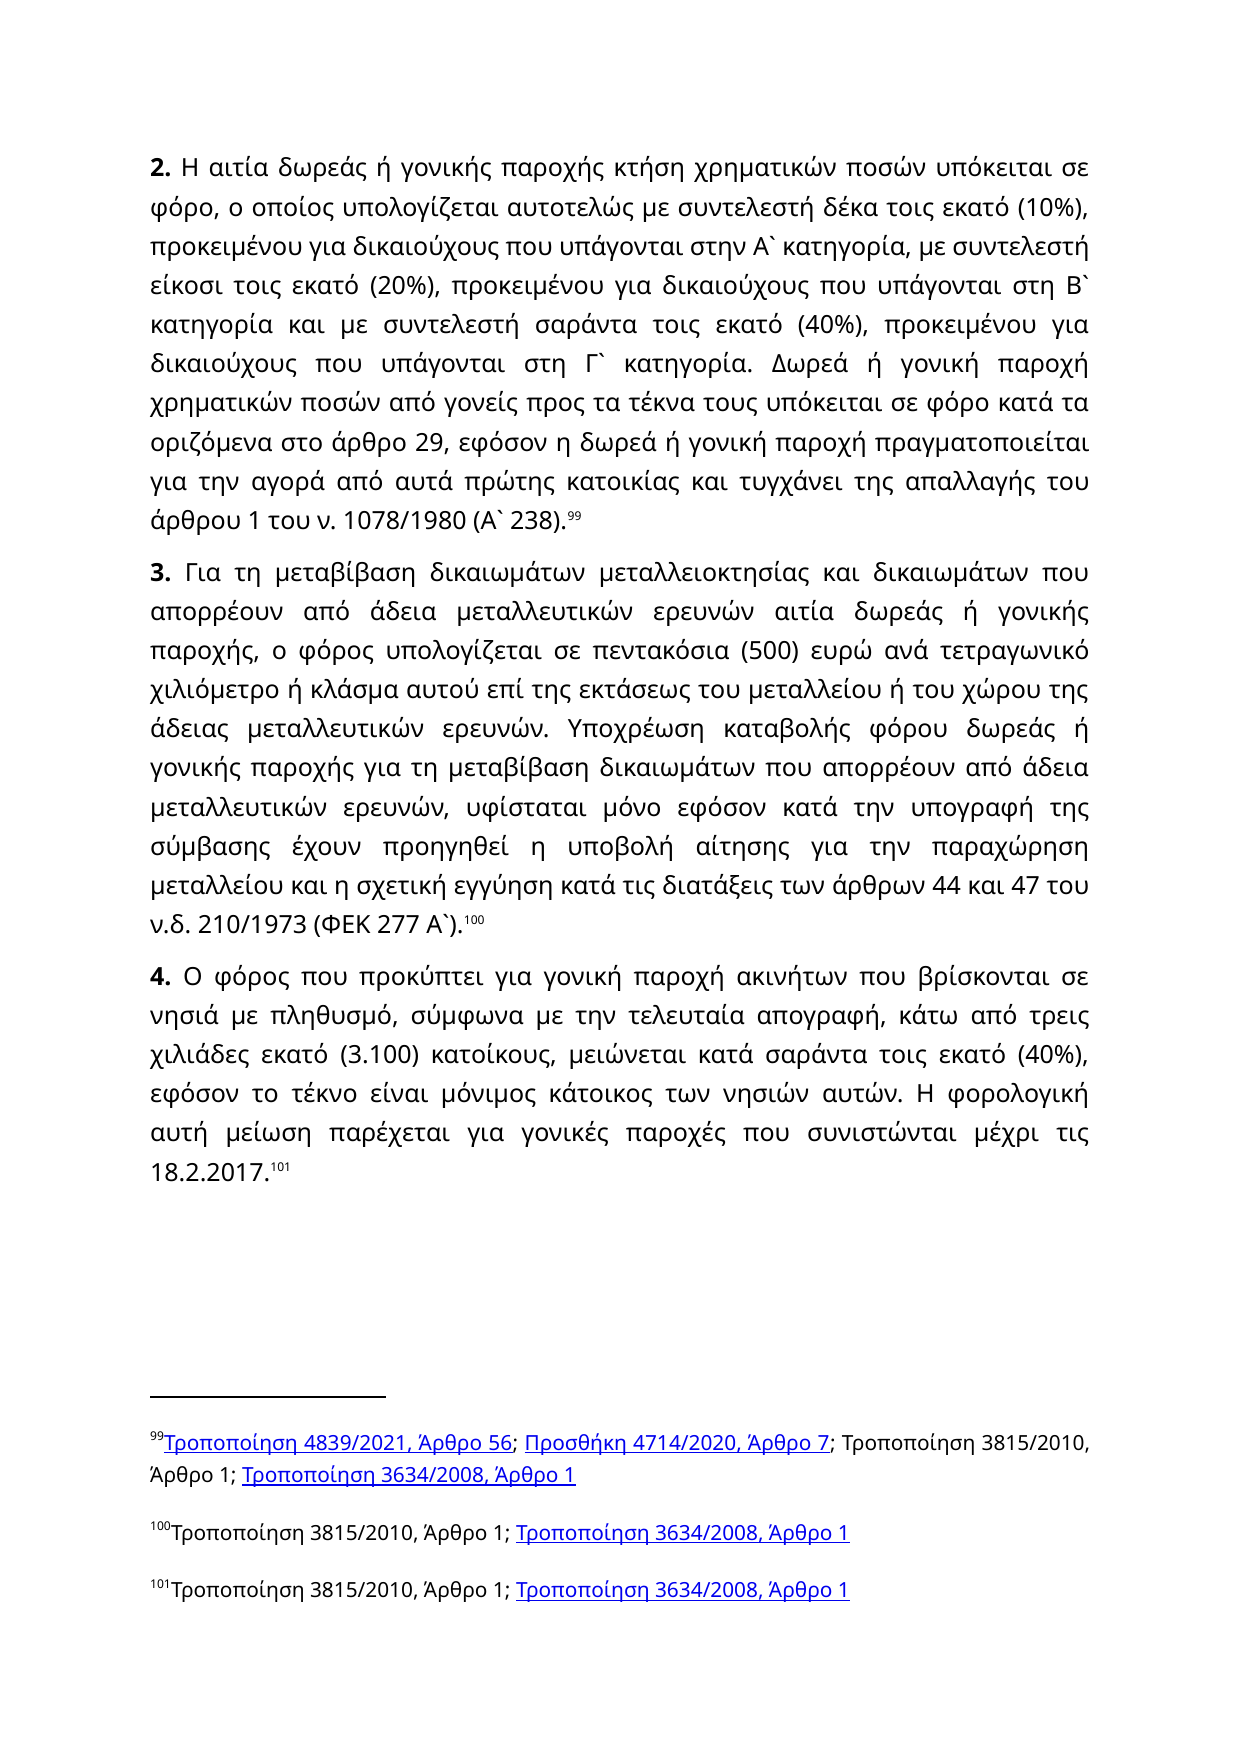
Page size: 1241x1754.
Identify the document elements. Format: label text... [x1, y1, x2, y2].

text Τροποποίηση 4839/2021, Άρθρο 56; Προσθήκη 4714/2020, Άρθρο 7; Τροποποίηση 3815/2010, Άρθρο 1; Τροποποίηση 3634/2008, Άρθρο 1 [150, 1428, 1090, 1489]
text 4. Ο φόρος που προκύπτει για γονική παροχή ακινήτων που βρίσκονται σε νησιά με πληθυσμό, σύμφωνα με την τελευταία απογραφή, κάτω από τρεις χιλιάδες εκατό (3.100) κατοίκους, μειώνεται κατά σαράντα τοις εκατό (40%), εφόσον το τέκνο είναι μόνιμος κάτοικος των νησιών αυτών. Η φορολογική αυτή μείωση παρέχεται για γονικές παροχές που συνιστώνται μέχρι τις 18.2.2017. [150, 958, 1090, 1188]
text Τροποποίηση 3815/2010, Άρθρο 1; Τροποποίηση 3634/2008, Άρθρο 1 [150, 1518, 1090, 1546]
text 3. Για τη μεταβίβαση δικαιωμάτων μεταλλειοκτησίας και δικαιωμάτων που απορρέουν από άδεια μεταλλευτικών ερευνών αιτία δωρεάς ή γονικής παροχής, ο φόρος υπολογίζεται σε πεντακόσια (500) ευρώ ανά τετραγωνικό χιλιόμετρο ή κλάσμα αυτού επί της εκτάσεως του μεταλλείου ή του χώρου της άδειας μεταλλευτικών ερευνών. Υποχρέωση καταβολής φόρου δωρεάς ή γονικής παροχής για τη μεταβίβαση δικαιωμάτων που απορρέουν από άδεια μεταλλευτικών ερευνών, υφίσταται μόνο εφόσον κατά την υπογραφή της σύμβασης έχουν προηγηθεί η υποβολή αίτησης για την παραχώρηση μεταλλείου και η σχετική εγγύηση κατά τις διατάξεις των άρθρων 44 και 47 του ν.δ. 210/1973 (ΦΕΚ 277 Α`). [150, 554, 1090, 941]
text Τροποποίηση 3815/2010, Άρθρο 1; Τροποποίηση 3634/2008, Άρθρο 1 [150, 1576, 1090, 1604]
text 2. Η αιτία δωρεάς ή γονικής παροχής κτήση χρηματικών ποσών υπόκειται σε φόρο, ο οποίος υπολογίζεται αυτοτελώς με συντελεστή δέκα τοις εκατό (10%), προκειμένου για δικαιούχους που υπάγονται στην Α` κατηγορία, με συντελεστή είκοσι τοις εκατό (20%), προκειμένου για δικαιούχους που υπάγονται στη Β` κατηγορία και με συντελεστή σαράντα τοις εκατό (40%), προκειμένου για δικαιούχους που υπάγονται στη Γ` κατηγορία. Δωρεά ή γονική παροχή χρηματικών ποσών από γονείς προς τα τέκνα τους υπόκειται σε φόρο κατά τα οριζόμενα στο άρθρο 29, εφόσον η δωρεά ή γονική παροχή πραγματοποιείται για την αγορά από αυτά πρώτης κατοικίας και τυγχάνει της απαλλαγής του άρθρου 1 του ν. 1078/1980 (Α` 238). [150, 150, 1090, 537]
